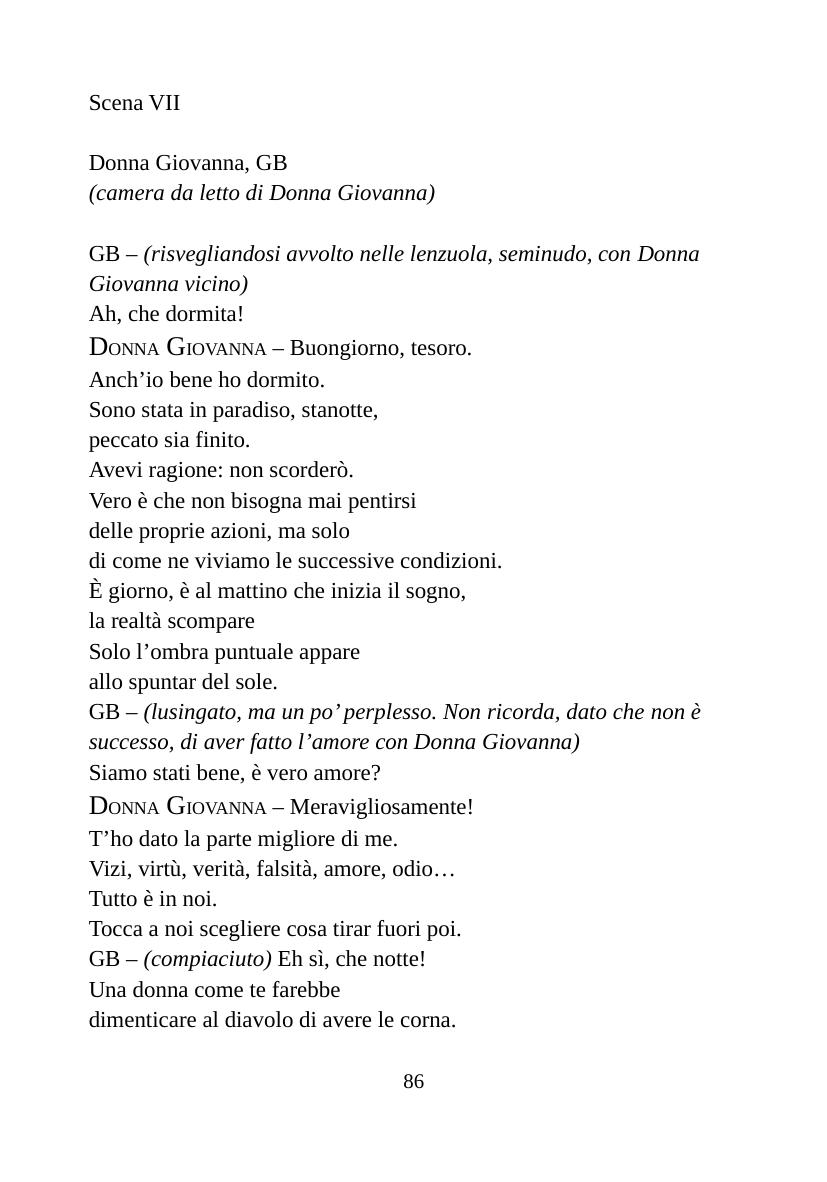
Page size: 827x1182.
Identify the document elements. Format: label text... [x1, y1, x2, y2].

text Siamo stati bene, è vero amore? [88, 759, 738, 785]
text delle proprie azioni, ma solo [88, 517, 738, 543]
text GB – (risvegliandosi avvolto nelle lenzuola, seminudo, con Donna Giovanna vicino) [88, 239, 738, 296]
text Sono stata in paradiso, stanotte, [88, 396, 738, 422]
text di come ne viviamo le successive condizioni. [88, 547, 738, 573]
text GB – (lusingato, ma un po’ perplesso. Non ricorda, dato che non è successo, di aver fatto l’amore con Donna Giovanna) [88, 698, 738, 755]
text (camera da letto di Donna Giovanna) [88, 179, 738, 206]
text È giorno, è al mattino che inizia il sogno, [88, 577, 738, 604]
text Tocca a noi scegliere cosa tirar fuori poi. [88, 915, 738, 942]
text Avevi ragione: non scorderò. [88, 457, 738, 483]
text T’ho dato la parte migliore di me. [88, 824, 738, 851]
text Tutto è in noi. [88, 885, 738, 911]
text Una donna come te farebbe [88, 976, 738, 1002]
text Vizi, virtù, verità, falsità, amore, odio… [88, 855, 738, 881]
text Vero è che non bisogna mai pentirsi [88, 487, 738, 513]
text Solo l’ombra puntuale appare [88, 638, 738, 664]
text GB – (compiaciuto) Eh sì, che notte! [88, 945, 738, 972]
text allo spuntar del sole. [88, 668, 738, 694]
text la realtà scompare [88, 608, 738, 634]
text Ah, che dormita! [88, 300, 738, 326]
text dimenticare al diavolo di avere le corna. [88, 1006, 738, 1032]
text Donna Giovanna – Meravigliosamente! [88, 789, 738, 820]
text Donna Giovanna, GB [88, 149, 738, 175]
text Anch’io bene ho dormito. [88, 366, 738, 392]
text peccato sia finito. [88, 426, 738, 453]
text Donna Giovanna – Buongiorno, tesoro. [88, 330, 738, 361]
text Scena VII [88, 88, 738, 115]
